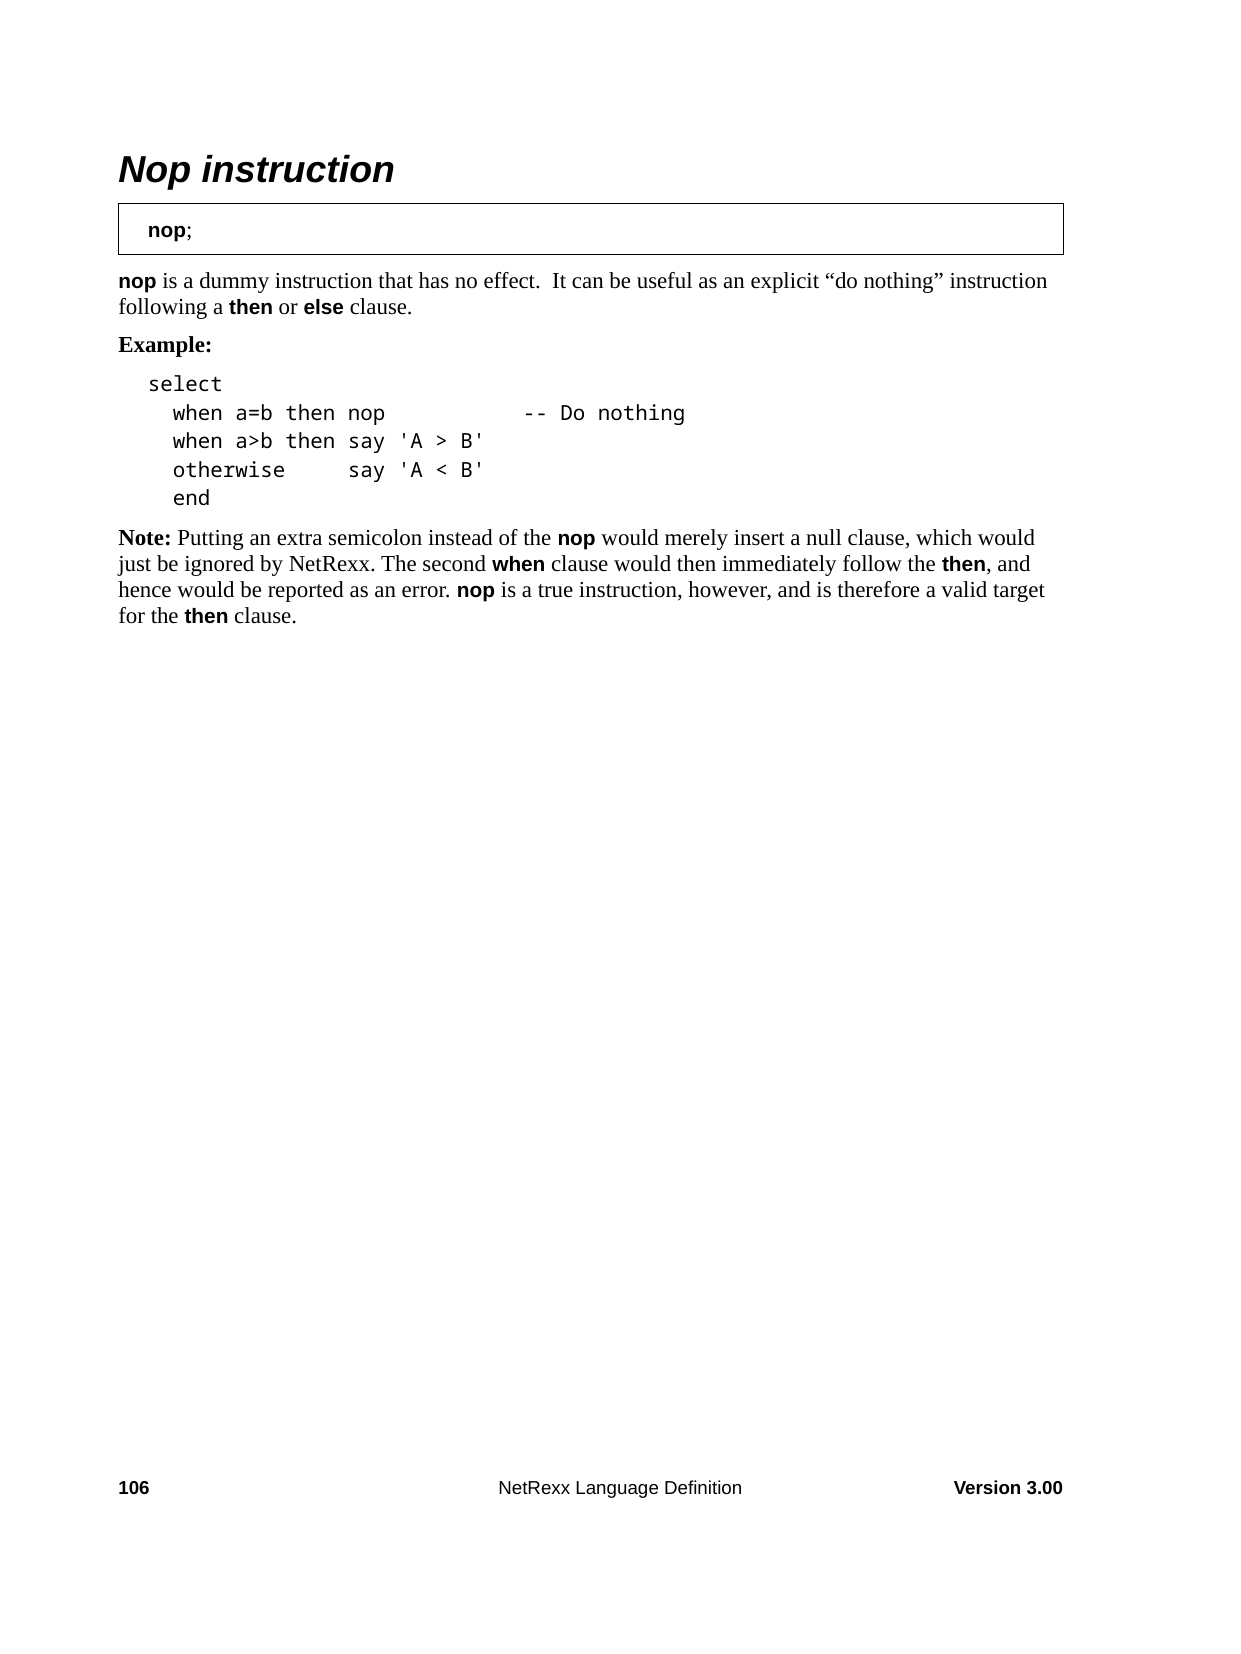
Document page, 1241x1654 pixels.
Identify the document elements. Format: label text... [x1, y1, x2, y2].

text Note: Putting an extra semicolon instead of the nop would merely insert a null clause, which would just be ignored by NetRexx. The second when clause would then immediately follow the then, and hence would be reported as an error. nop is a true instruction, however, and is therefore a valid target for the then clause. [118, 523, 1063, 629]
table_header nop; [119, 204, 1063, 254]
text nop is a dummy instruction that has no effect. It can be useful as an explicit “do nothing” instruction following a then or else clause. [118, 267, 1063, 320]
text Example: [118, 331, 1063, 358]
text select when a=b then nop -- Do nothing when a>b then say 'A > B' otherwise say 'A < B' end [148, 369, 1063, 512]
subtitle Nop instruction [118, 148, 1063, 191]
